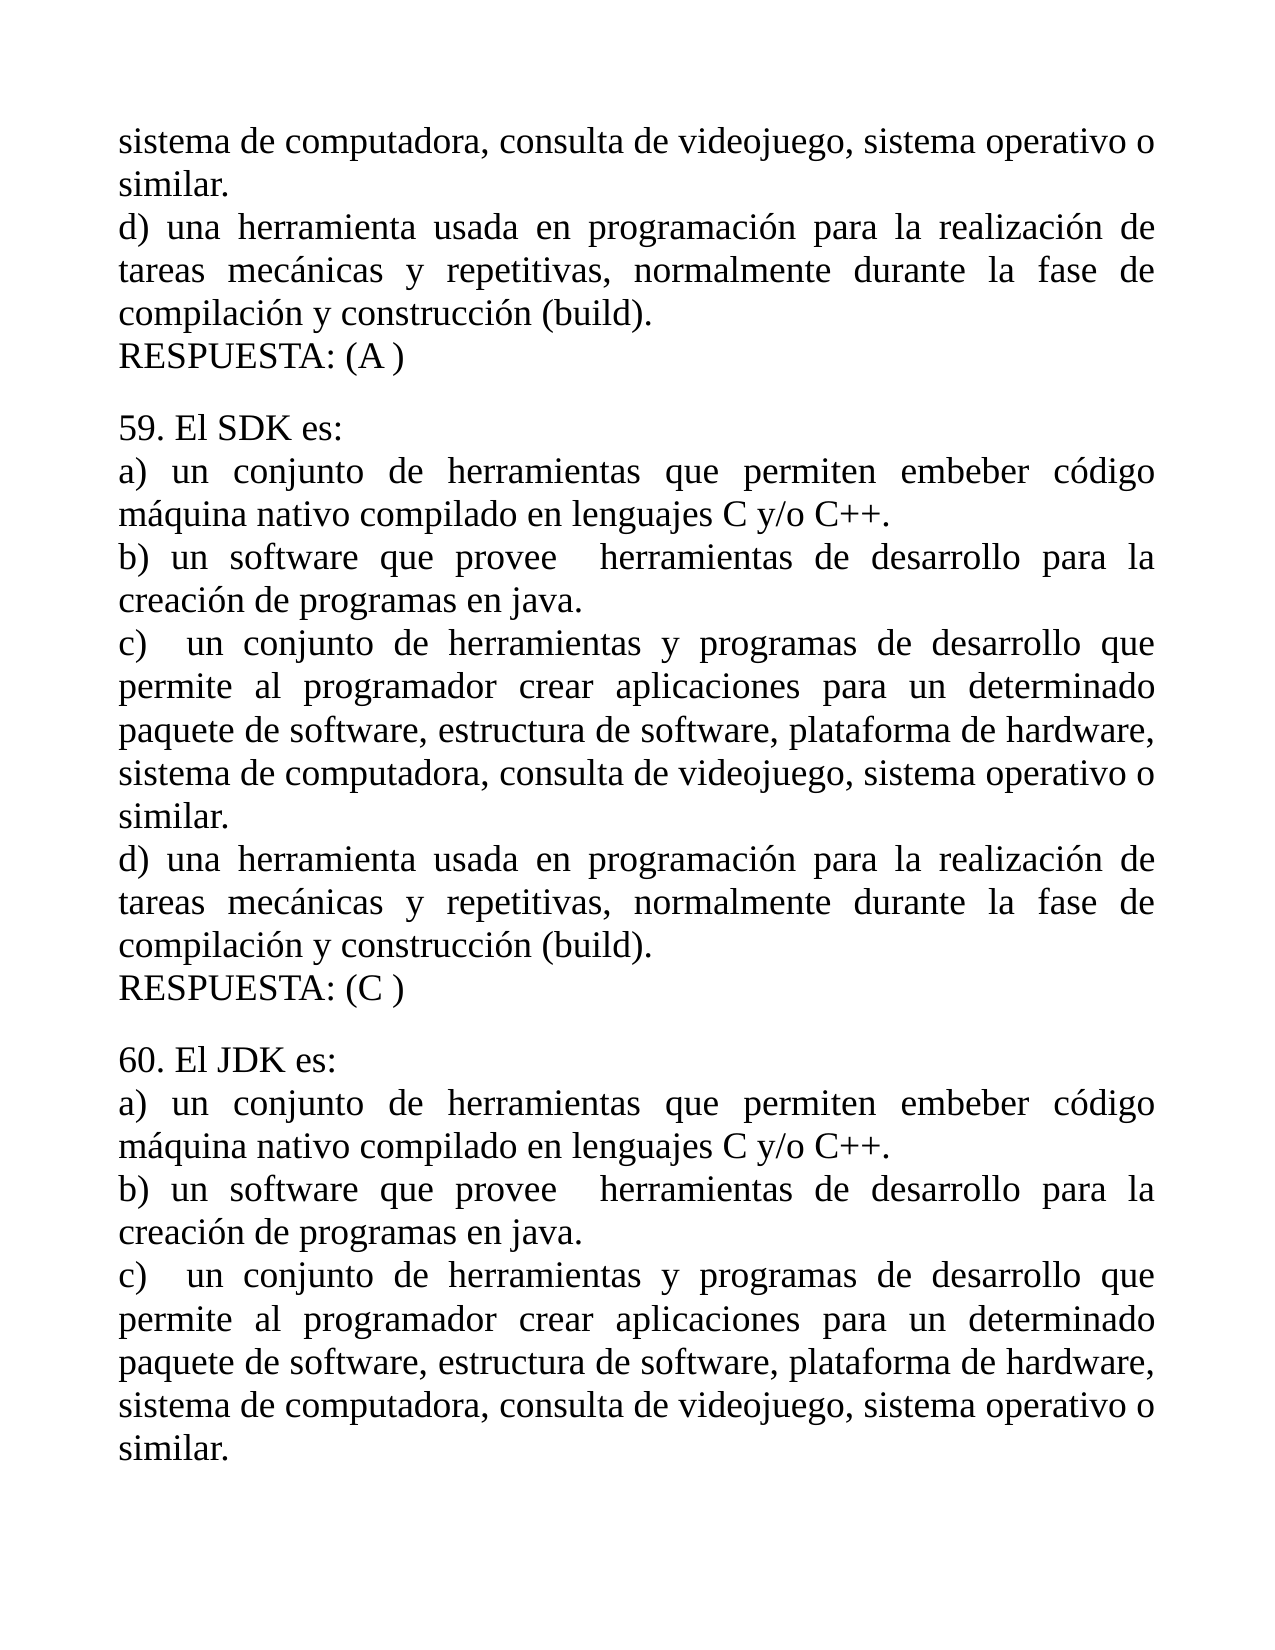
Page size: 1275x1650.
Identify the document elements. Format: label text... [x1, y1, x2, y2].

text sistema de computadora, consulta de videojuego, sistema operativo o similar. [118, 118, 1157, 204]
text d) una herramienta usada en programación para la realización de tareas mecánicas y repetitivas, normalmente durante la fase de compilación y construcción (build). [118, 836, 1157, 966]
text b) un software que provee herramientas de desarrollo para la creación de programas en java. [118, 1167, 1157, 1253]
text d) una herramienta usada en programación para la realización de tareas mecánicas y repetitivas, normalmente durante la fase de compilación y construcción (build). [118, 204, 1157, 334]
text RESPUESTA: (A ) [118, 334, 1157, 377]
text 59. El SDK es: [118, 405, 1157, 448]
text 60. El JDK es: [118, 1037, 1157, 1080]
text c) un conjunto de herramientas y programas de desarrollo que permite al programador crear aplicaciones para un determinado paquete de software, estructura de software, plataforma de hardware, sistema de computadora, consulta de videojuego, sistema operativo o similar. [118, 1253, 1157, 1468]
text b) un software que provee herramientas de desarrollo para la creación de programas en java. [118, 534, 1157, 621]
text c) un conjunto de herramientas y programas de desarrollo que permite al programador crear aplicaciones para un determinado paquete de software, estructura de software, plataforma de hardware, sistema de computadora, consulta de videojuego, sistema operativo o similar. [118, 621, 1157, 836]
text RESPUESTA: (C ) [118, 966, 1157, 1009]
text a) un conjunto de herramientas que permiten embeber código máquina nativo compilado en lenguajes C y/o C++. [118, 448, 1157, 534]
text a) un conjunto de herramientas que permiten embeber código máquina nativo compilado en lenguajes C y/o C++. [118, 1080, 1157, 1167]
